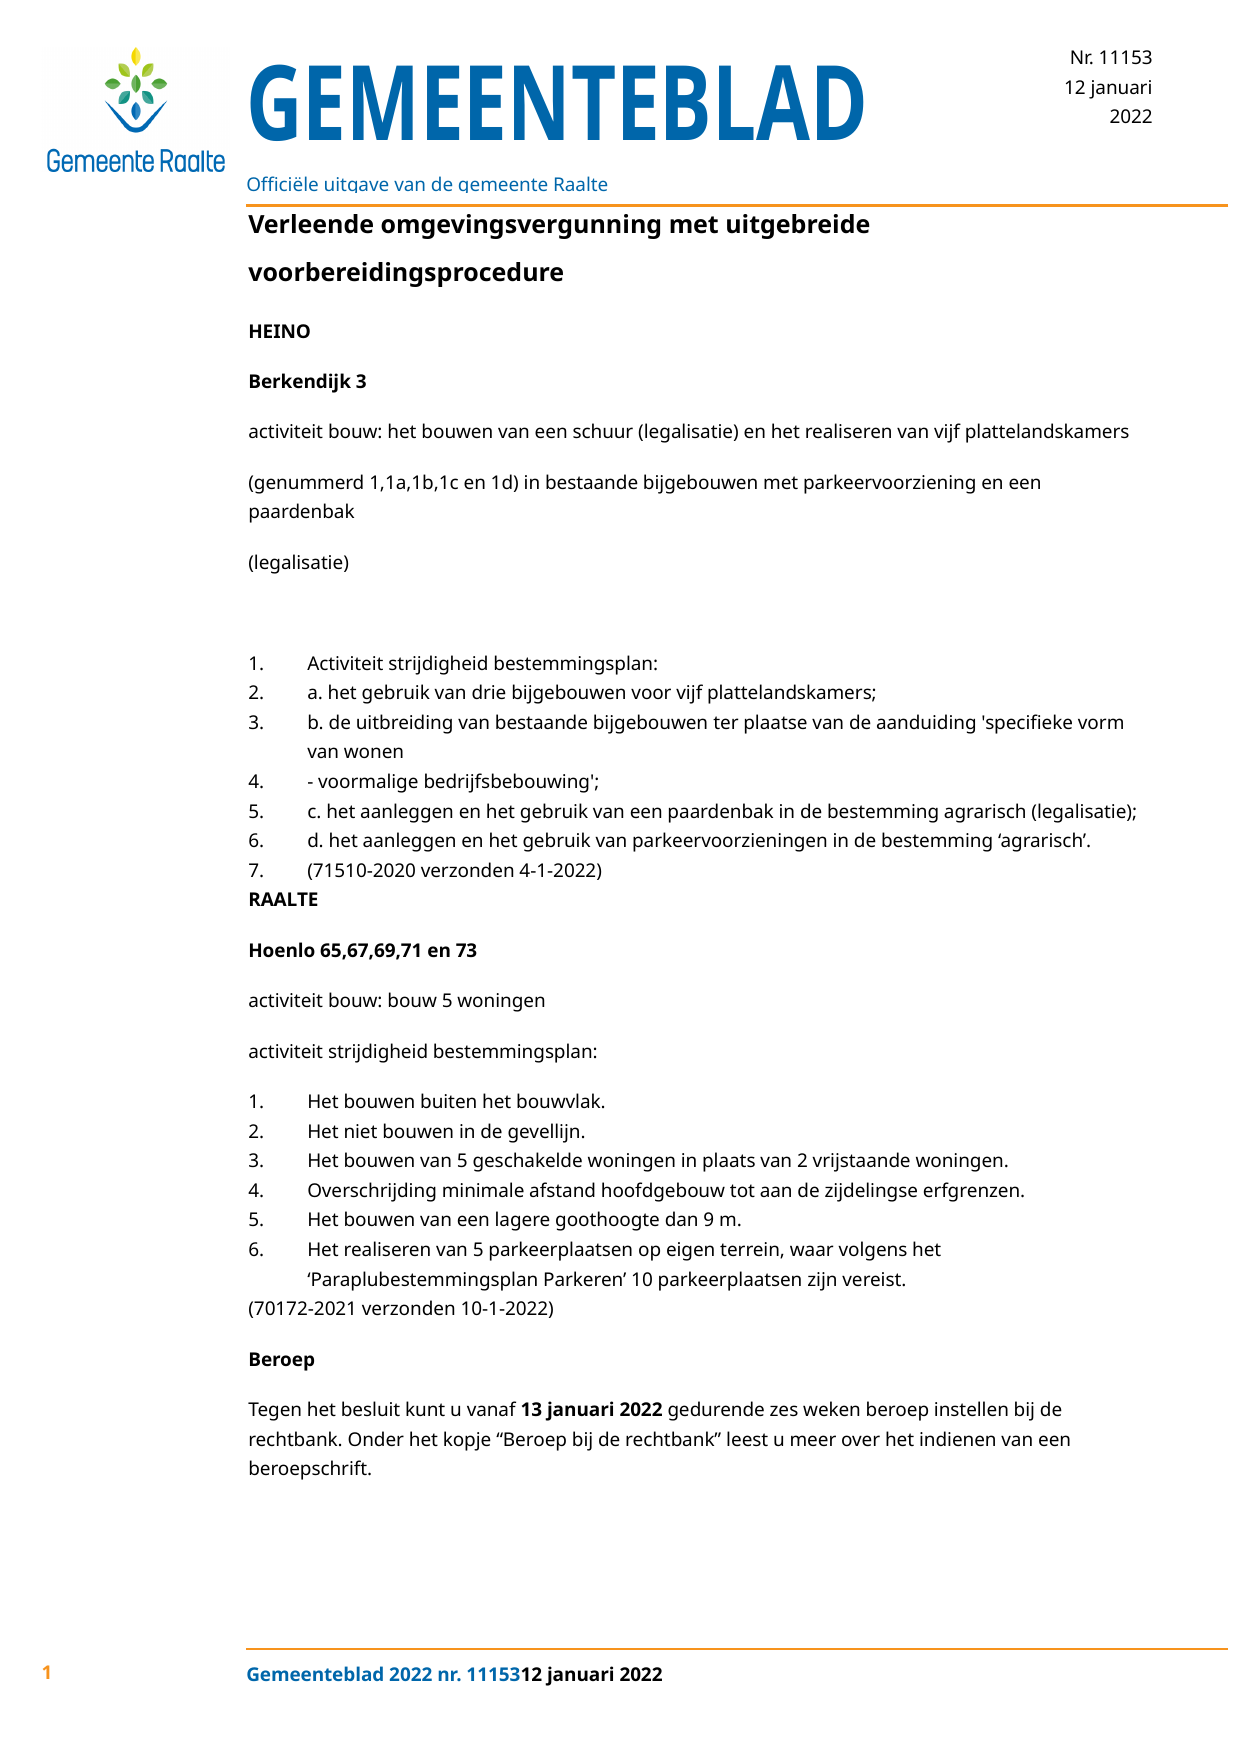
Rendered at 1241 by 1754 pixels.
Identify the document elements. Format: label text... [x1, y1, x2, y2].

list b. de uitbreiding van bestaande bijgebouwen ter plaatse van de aanduiding 'specifieke vorm van wonen [248, 709, 1152, 764]
text Berkendijk 3 [248, 368, 1152, 394]
list c. het aanleggen en het gebruik van een paardenbak in de bestemming agrarisch (legalisatie); [248, 798, 1152, 824]
text activiteit bouw: het bouwen van een schuur (legalisatie) en het realiseren van vijf plattelandskamers [248, 419, 1152, 444]
text (70172-2021 verzonden 10-1-2022) [248, 1295, 1152, 1321]
text HEINO [248, 318, 1152, 344]
list Het bouwen van een lagere goothoogte dan 9 m. [248, 1207, 1152, 1232]
text (genummerd 1,1a,1b,1c en 1d) in bestaande bijgebouwen met parkeervoorziening en een paardenbak [248, 469, 1152, 524]
picture [41, 47, 231, 172]
list Activiteit strijdigheid bestemmingsplan: [248, 650, 1152, 676]
text activiteit bouw: bouw 5 woningen [248, 987, 1152, 1013]
text Tegen het besluit kunt u vanaf 13 januari 2022 gedurende zes weken beroep instellen bij de rechtbank. Onder het kopje “Beroep bij de rechtbank” leest u meer over het indienen van een beroepschrift. [248, 1396, 1152, 1481]
list Het bouwen buiten het bouwvlak. [248, 1088, 1152, 1114]
list (71510-2020 verzonden 4-1-2022) [248, 857, 1152, 883]
list d. het aanleggen en het gebruik van parkeervoorzieningen in de bestemming ‘agrarisch’. [248, 827, 1152, 853]
list a. het gebruik van drie bijgebouwen voor vijf plattelandskamers; [248, 679, 1152, 705]
list Het bouwen van 5 geschakelde woningen in plaats van 2 vrijstaande woningen. [248, 1147, 1152, 1173]
list Overschrijding minimale afstand hoofdgebouw tot aan de zijdelingse erfgrenzen. [248, 1177, 1152, 1203]
text (legalisatie) [248, 549, 1152, 575]
text Hoenlo 65,67,69,71 en 73 [248, 937, 1152, 963]
list - voormalige bedrijfsbebouwing'; [248, 768, 1152, 794]
text activiteit strijdigheid bestemmingsplan: [248, 1038, 1152, 1064]
text Beroep [248, 1346, 1152, 1372]
text Verleende omgevingsvergunning met uitgebreide voorbereidingsprocedure [248, 207, 1152, 288]
text RAALTE [248, 887, 1152, 912]
list Het realiseren van 5 parkeerplaatsen op eigen terrein, waar volgens het ‘Paraplubestemmingsplan Parkeren’ 10 parkeerplaatsen zijn vereist. [248, 1236, 1152, 1292]
list Het niet bouwen in de gevellijn. [248, 1118, 1152, 1144]
